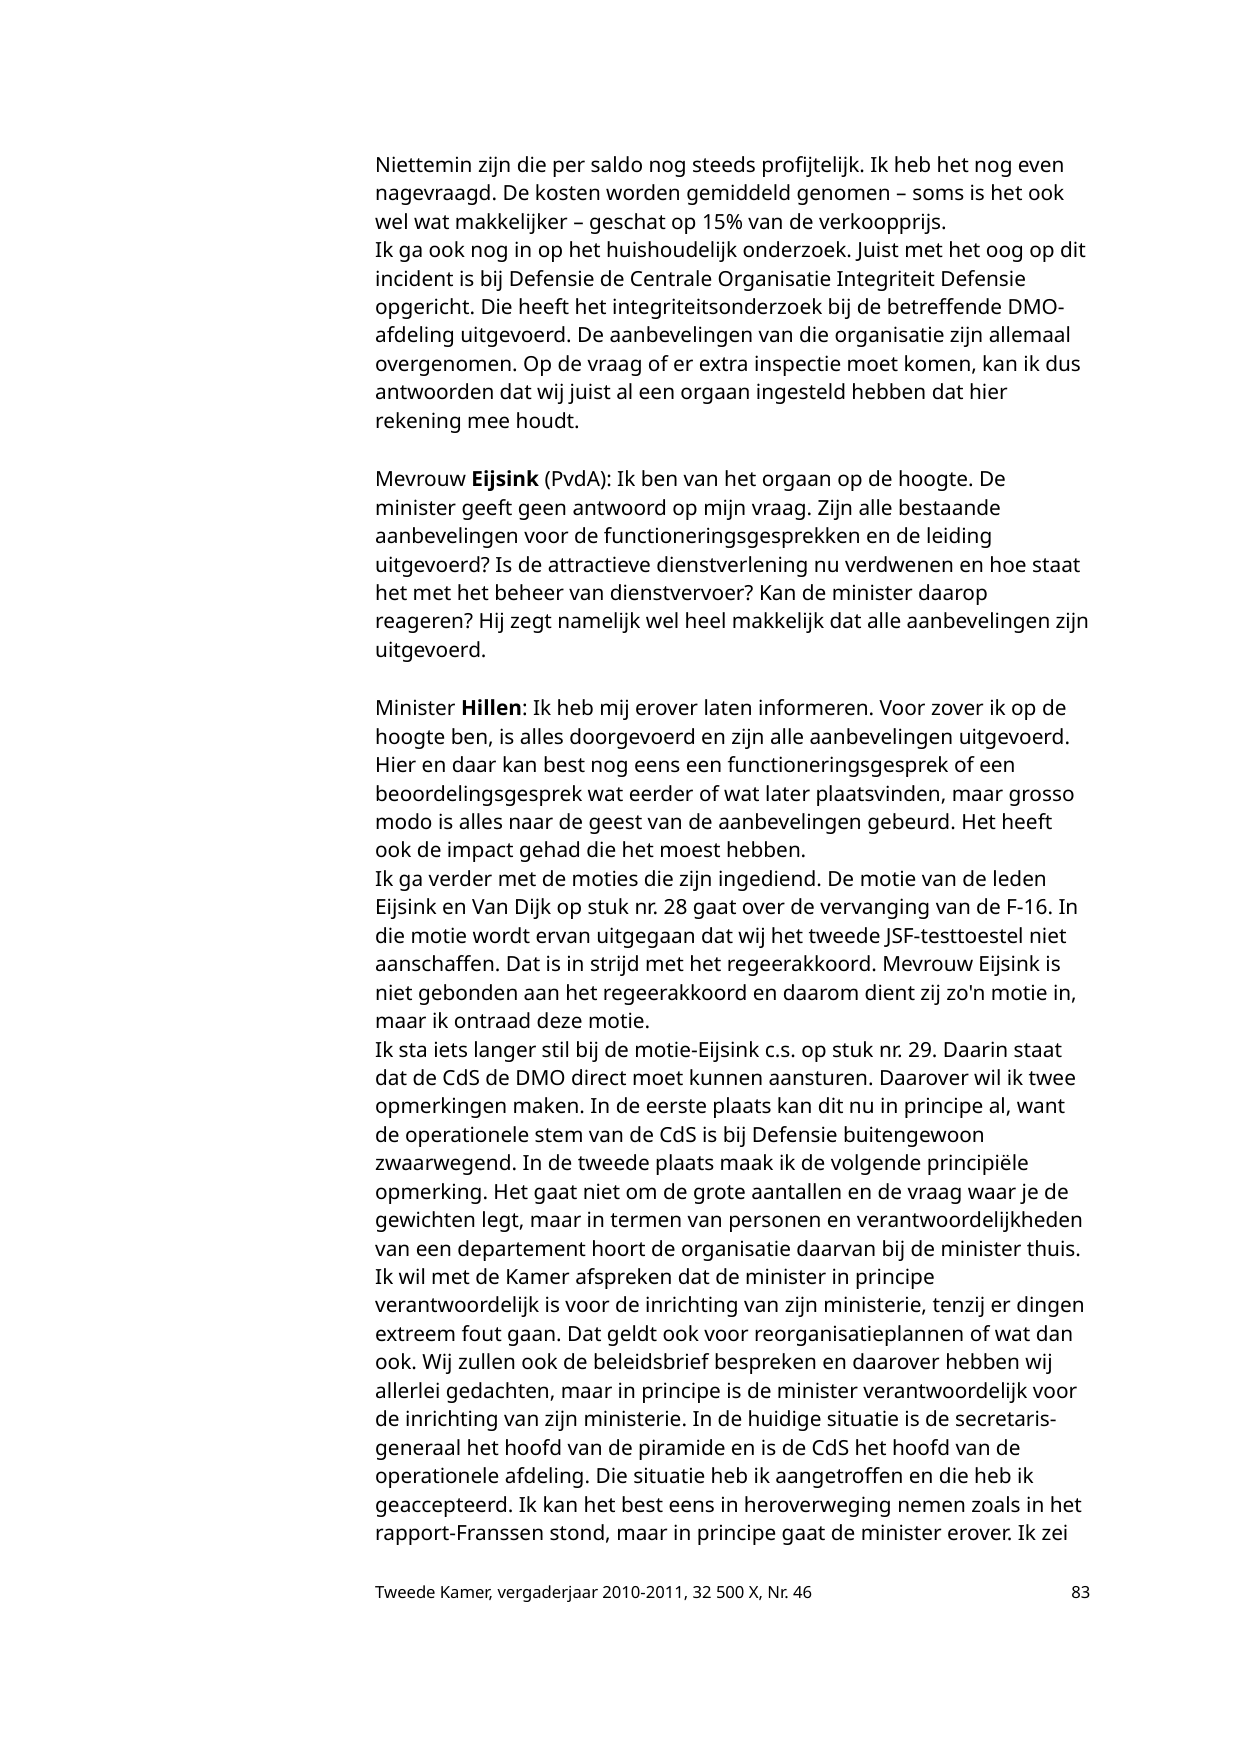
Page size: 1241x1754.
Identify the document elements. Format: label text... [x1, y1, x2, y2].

text Mevrouw Eijsink (PvdA): Ik ben van het orgaan op de hoogte. De minister geeft geen antwoord op mijn vraag. Zijn alle bestaande aanbevelingen voor de functioneringsgesprekken en de leiding uitgevoerd? Is de attractieve dienstverlening nu verdwenen en hoe staat het met het beheer van dienstvervoer? Kan de minister daarop reageren? Hij zegt namelijk wel heel makkelijk dat alle aanbevelingen zijn uitgevoerd. [375, 464, 1090, 663]
text Ik ga ook nog in op het huishoudelijk onderzoek. Juist met het oog op dit incident is bij Defensie de Centrale Organisatie Integriteit Defensie opgericht. Die heeft het integriteitsonderzoek bij de betreffende DMO-afdeling uitgevoerd. De aanbevelingen van die organisatie zijn allemaal overgenomen. Op de vraag of er extra inspectie moet komen, kan ik dus antwoorden dat wij juist al een orgaan ingesteld hebben dat hier rekening mee houdt. [375, 235, 1090, 434]
text Ik ga verder met de moties die zijn ingediend. De motie van de leden Eijsink en Van Dijk op stuk nr. 28 gaat over de vervanging van de F-16. In die motie wordt ervan uitgegaan dat wij het tweede JSF-testtoestel niet aanschaffen. Dat is in strijd met het regeerakkoord. Mevrouw Eijsink is niet gebonden aan het regeerakkoord en daarom dient zij zo'n motie in, maar ik ontraad deze motie. [375, 864, 1090, 1035]
text Ik sta iets langer stil bij de motie-Eijsink c.s. op stuk nr. 29. Daarin staat dat de CdS de DMO direct moet kunnen aansturen. Daarover wil ik twee opmerkingen maken. In de eerste plaats kan dit nu in principe al, want de operationele stem van de CdS is bij Defensie buitengewoon zwaarwegend. In de tweede plaats maak ik de volgende principiële opmerking. Het gaat niet om de grote aantallen en de vraag waar je de gewichten legt, maar in termen van personen en verantwoordelijkheden van een departement hoort de organisatie daarvan bij de minister thuis. Ik wil met de Kamer afspreken dat de minister in principe verantwoordelijk is voor de inrichting van zijn ministerie, tenzij er dingen extreem fout gaan. Dat geldt ook voor reorganisatieplannen of wat dan ook. Wij zullen ook de beleidsbrief bespreken en daarover hebben wij allerlei gedachten, maar in principe is de minister verantwoordelijk voor de inrichting van zijn ministerie. In de huidige situatie is de secretaris-generaal het hoofd van de piramide en is de CdS het hoofd van de operationele afdeling. Die situatie heb ik aangetroffen en die heb ik geaccepteerd. Ik kan het best eens in heroverweging nemen zoals in het rapport-Franssen stond, maar in principe gaat de minister erover. Ik zei [375, 1035, 1090, 1547]
text Niettemin zijn die per saldo nog steeds profijtelijk. Ik heb het nog even nagevraagd. De kosten worden gemiddeld genomen – soms is het ook wel wat makkelijker – geschat op 15% van de verkoopprijs. [375, 150, 1090, 235]
text Minister Hillen: Ik heb mij erover laten informeren. Voor zover ik op de hoogte ben, is alles doorgevoerd en zijn alle aanbevelingen uitgevoerd. Hier en daar kan best nog eens een functioneringsgesprek of een beoordelingsgesprek wat eerder of wat later plaatsvinden, maar grosso modo is alles naar de geest van de aanbevelingen gebeurd. Het heeft ook de impact gehad die het moest hebben. [375, 693, 1090, 864]
